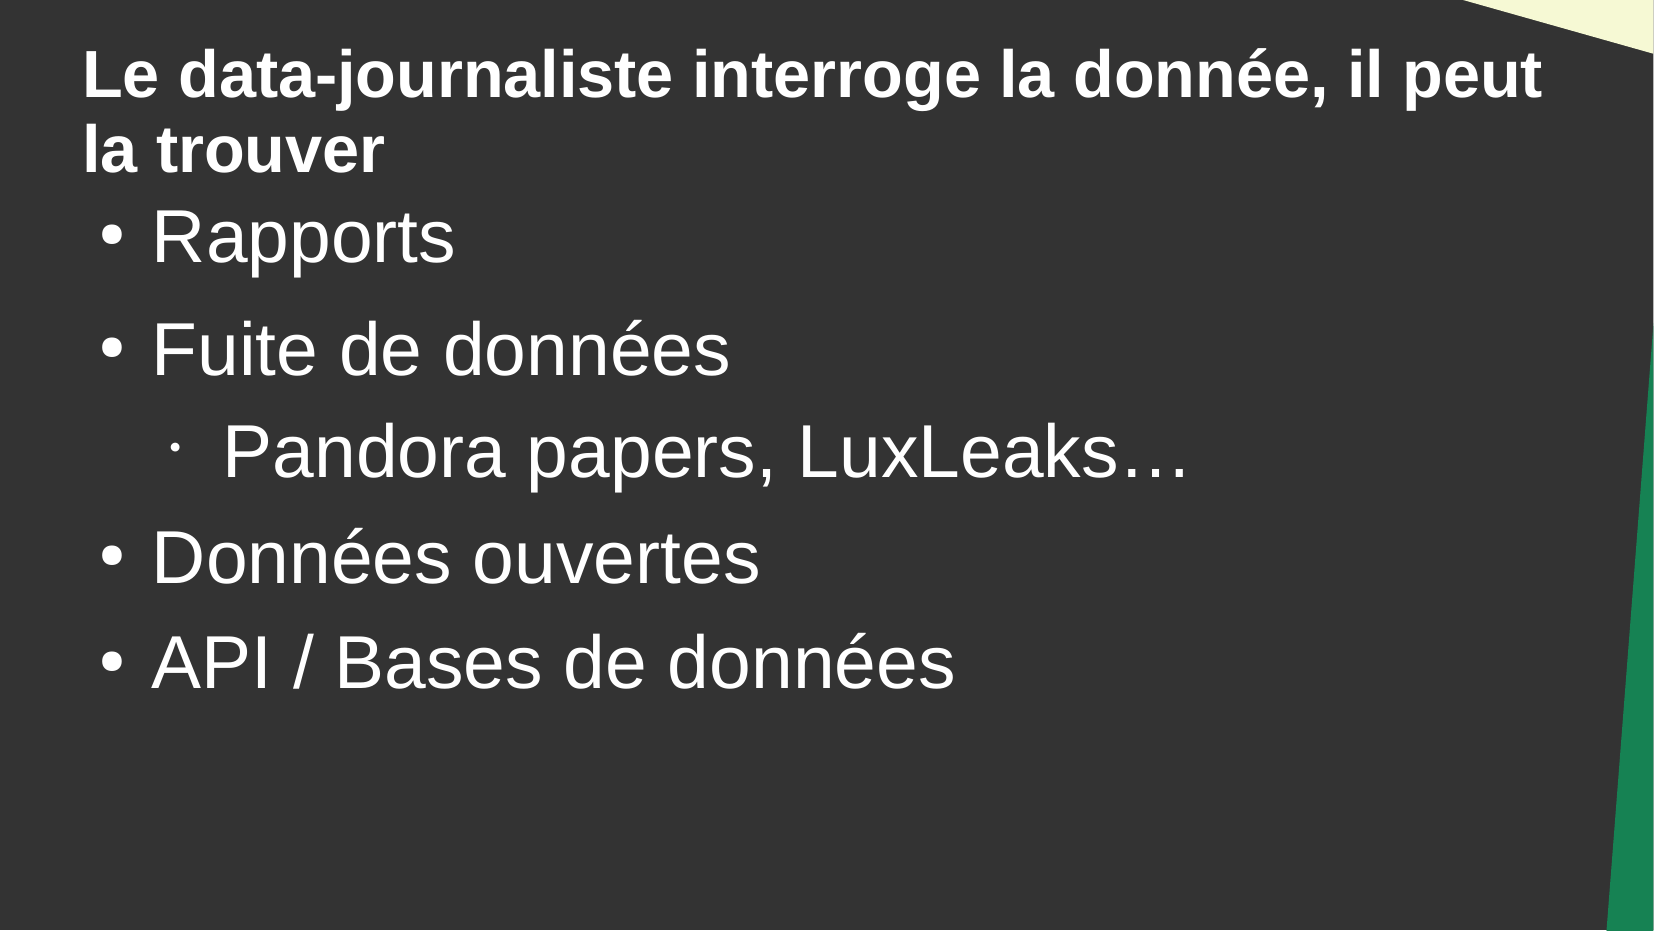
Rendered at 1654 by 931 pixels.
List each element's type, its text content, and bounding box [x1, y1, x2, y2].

title Le data-journaliste interroge la donnée, il peut la trouver [82, 37, 1571, 187]
text_box [1606, 316, 1654, 931]
list Rapports Fuite de données Pandora papers, LuxLeaks… Données ouvertes API / Bases de données [80, 194, 1560, 821]
text_box [1463, 0, 1654, 54]
